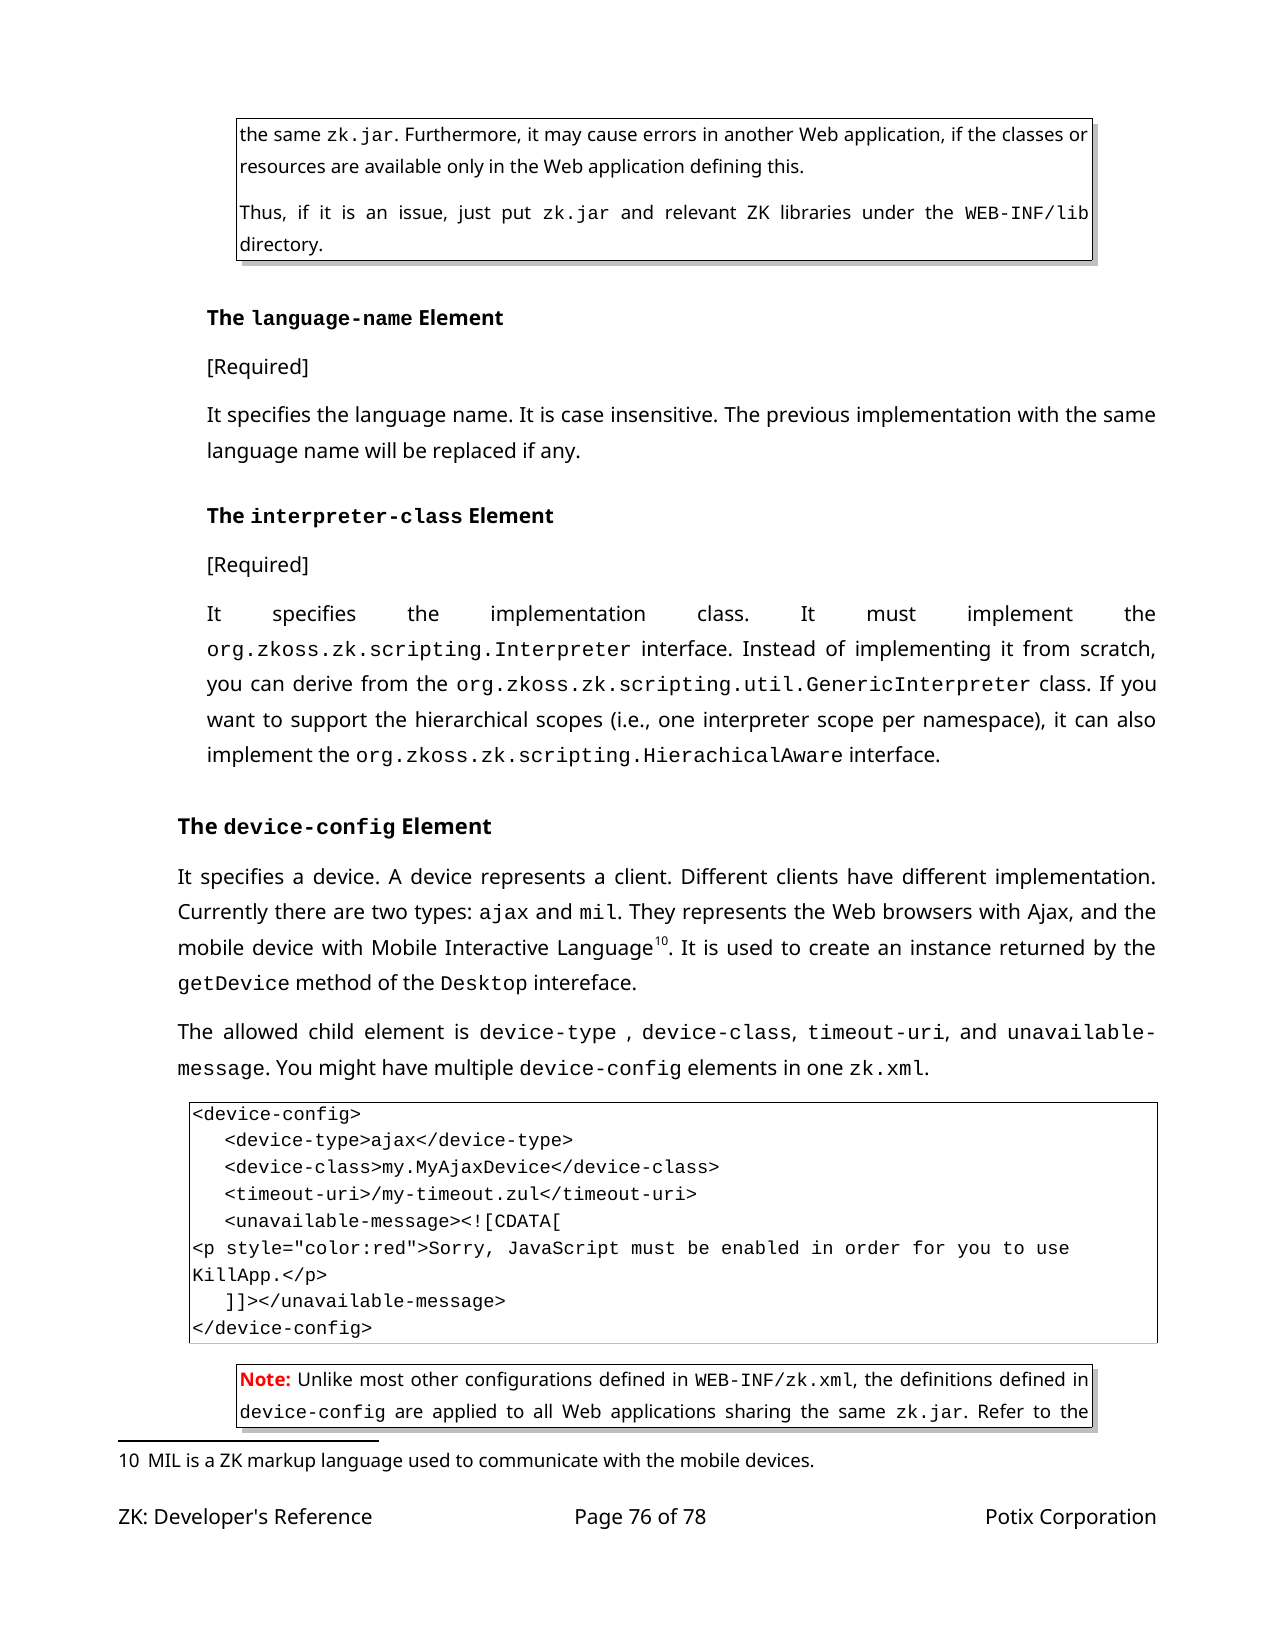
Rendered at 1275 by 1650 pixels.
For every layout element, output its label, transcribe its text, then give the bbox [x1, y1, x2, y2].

text MIL is a ZK markup language used to communicate with the mobile devices. [118, 1447, 1157, 1473]
text It specifies the language name. It is case insensitive. The previous implementation with the same language name will be replaced if any. [207, 401, 1157, 464]
text Thus, if it is an issue, just put zk.jar and relevant ZK libraries under the WEB-INF/lib directory. [237, 196, 1092, 260]
text <unavailable-message><![CDATA[ <p style="color:red">Sorry, JavaScript must be enabled in order for you to use KillApp.</p> ]]></unavailable-message> </device-config> [190, 1209, 1157, 1343]
text It specifies a device. A device represents a client. Different clients have different implementation. Currently there are two types: ajax and mil. They represents the Web browsers with Ajax, and the mobile device with Mobile Interactive Language. It is used to create an instance returned by the getDevice method of the Desktop intereface. [177, 862, 1157, 996]
text <timeout-uri>/my-timeout.zul</timeout-uri> [190, 1182, 1157, 1206]
text the same zk.jar. Furthermore, it may cause errors in another Web application, if the classes or resources are available only in the Web application defining this. [237, 119, 1092, 179]
subtitle The language-name Element [207, 303, 1157, 331]
subtitle The device-config Element [177, 811, 1157, 841]
text It specifies the implementation class. It must implement the org.zkoss.zk.scripting.Interpreter interface. Instead of implementing it from scratch, you can derive from the org.zkoss.zk.scripting.util.GenericInterpreter class. If you want to support the hierarchical scopes (i.e., one interpreter scope per namespace), it can also implement the org.zkoss.zk.scripting.HierachicalAware interface. [207, 599, 1157, 769]
subtitle The interpreter-class Element [207, 501, 1157, 529]
text [Required] [207, 550, 1157, 578]
text <device-config> <device-type>ajax</device-type> <device-class>my.MyAjaxDevice</device-class> [190, 1103, 1157, 1179]
text [Required] [207, 352, 1157, 380]
text Note: Unlike most other configurations defined in WEB-INF/zk.xml, the definitions defined in device-config are applied to all Web applications sharing the same zk.jar. Refer to the [237, 1365, 1092, 1427]
text The allowed child element is device-type , device-class, timeout-uri, and unavailable-message. You might have multiple device-config elements in one zk.xml. [177, 1017, 1157, 1081]
